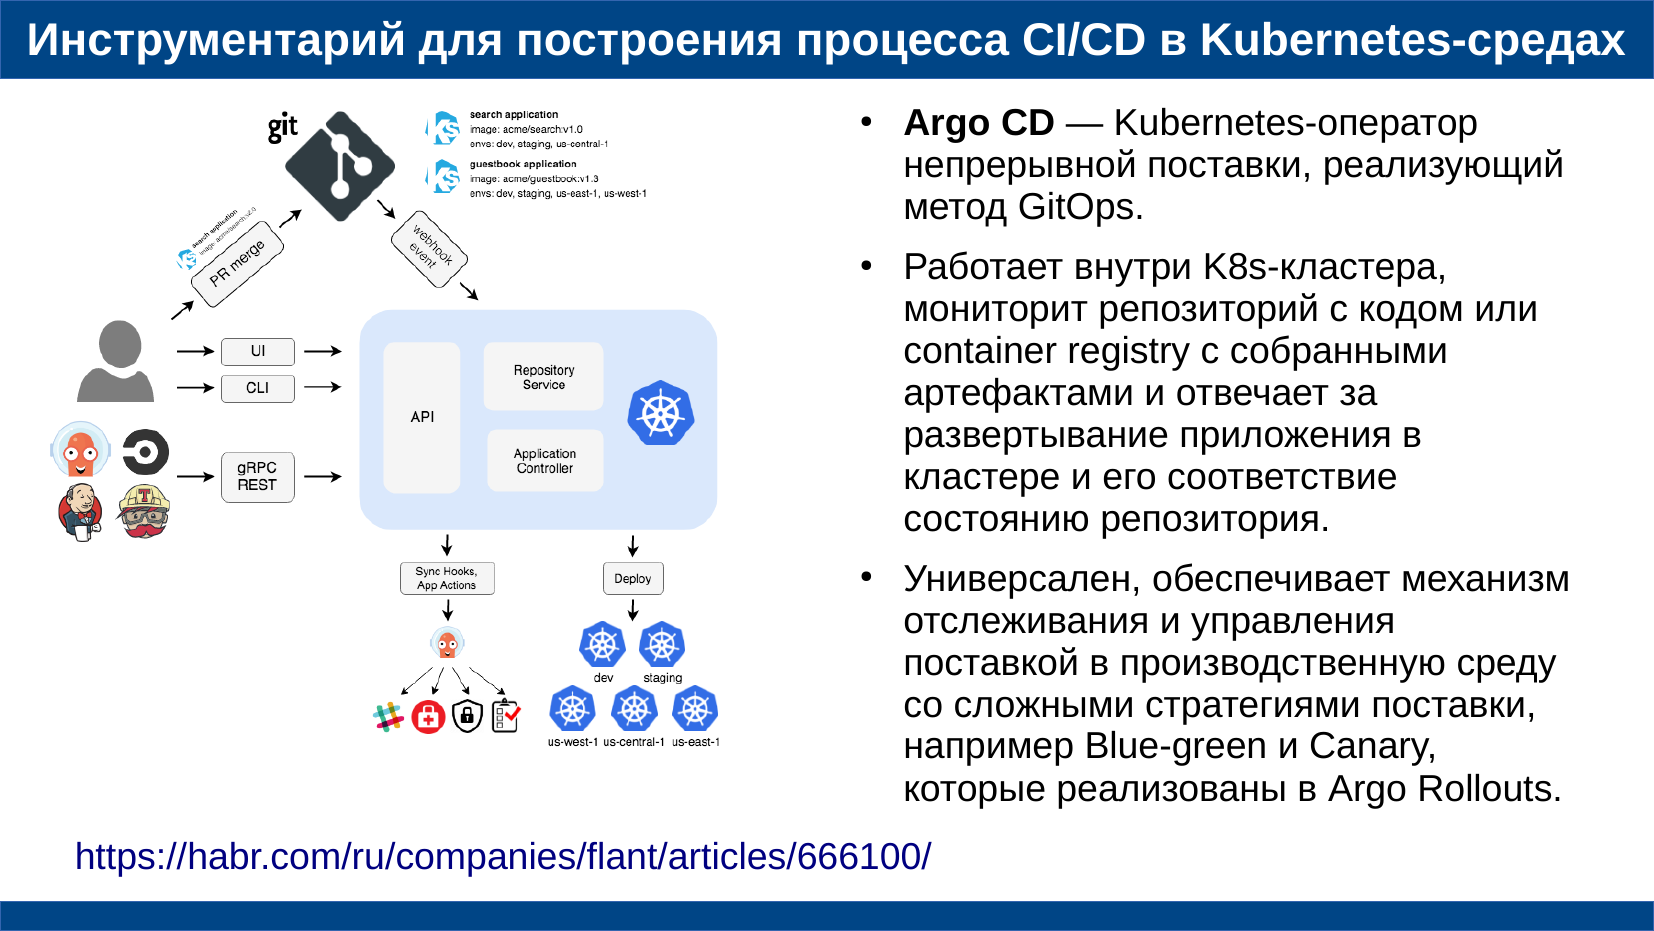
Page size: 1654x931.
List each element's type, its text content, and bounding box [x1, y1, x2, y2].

text_box https://habr.com/ru/companies/flant/articles/666100/ [60, 828, 959, 886]
picture [47, 101, 729, 751]
list Argo CD — Kubernetes-оператор непрерывной поставки, реализующий метод GitOps. Работает внутри K8s-кластера, мониторит репозиторий с кодом или container registry с собранными артефактами и отвечает за развертывание приложения в кластере и его соответствие состоянию репозитория. Универсален, обеспечивает механизм отслеживания и управления поставкой в производственную среду со сложными стратегиями поставки, например Blue-green и Canary, которые реализованы в Argo Rollouts. [845, 101, 1572, 841]
title Инструментарий для построения процесса CI/CD в Kubernetes-средах [0, 0, 1654, 79]
